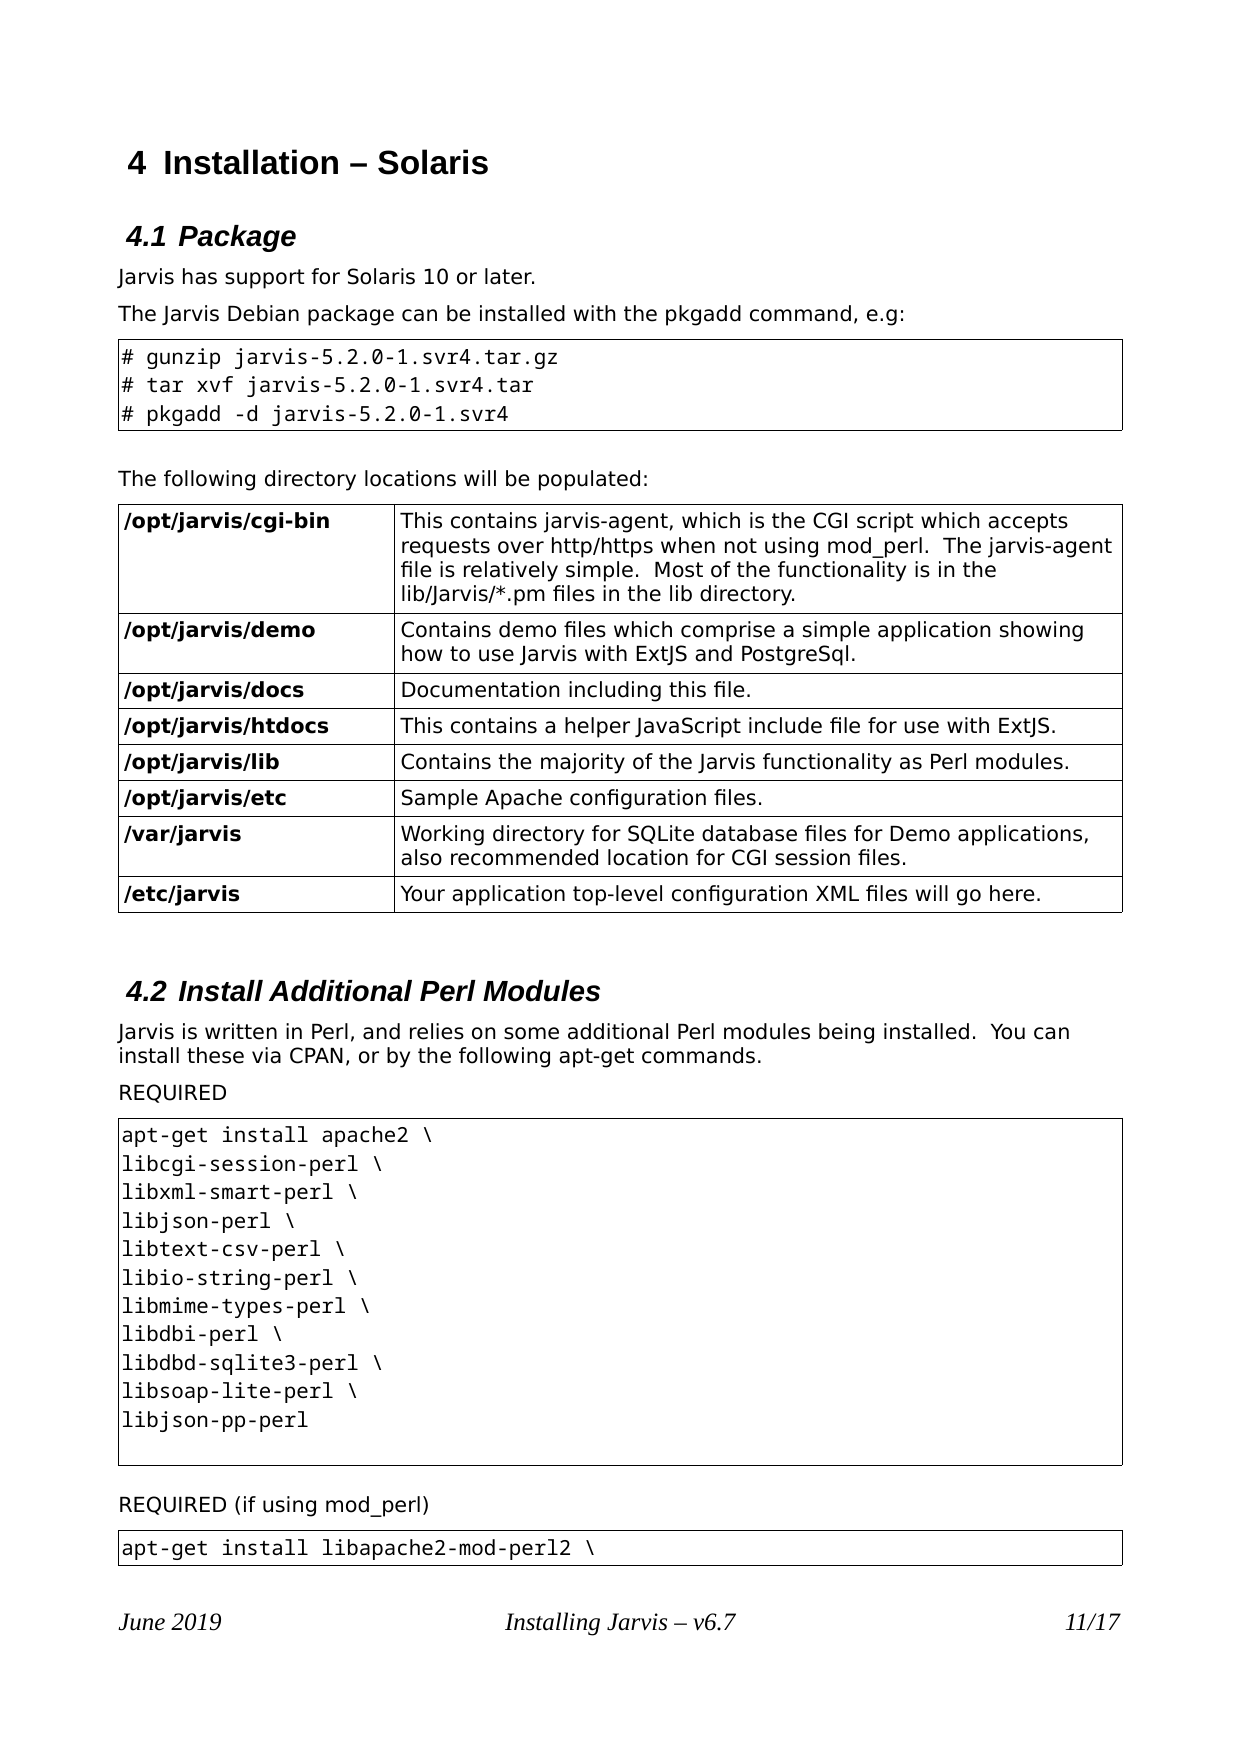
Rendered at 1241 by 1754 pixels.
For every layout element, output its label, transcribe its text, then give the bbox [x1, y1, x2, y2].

text libdbi-perl \ [119, 1317, 1122, 1345]
table_cell /opt/jarvis/docs [119, 674, 394, 708]
text # pkgadd -d jarvis-5.2.0-1.svr4 [119, 396, 1122, 430]
table_cell Documentation including this file. [395, 674, 1122, 708]
table_header /opt/jarvis/cgi-bin [119, 505, 394, 612]
text libxml-smart-perl \ [119, 1174, 1122, 1203]
text libcgi-session-perl \ [119, 1146, 1122, 1174]
text libio-string-perl \ [119, 1260, 1122, 1288]
text Jarvis is written in Perl, and relies on some additional Perl modules being installed. You can install these via CPAN, or by the following apt-get commands. [118, 1020, 1122, 1068]
text The Jarvis Debian package can be installed with the pkgadd command, e.g: [118, 302, 1122, 326]
text libjson-perl \ [119, 1203, 1122, 1231]
text Jarvis has support for Solaris 10 or later. [118, 265, 1122, 289]
table_cell This contains a helper JavaScript include file for use with ExtJS. [395, 709, 1122, 744]
text apt-get install libapache2-mod-perl2 \ [119, 1531, 1122, 1565]
table_cell Contains the majority of the Jarvis functionality as Perl modules. [395, 745, 1122, 780]
table_cell Your application top-level configuration XML files will go here. [395, 877, 1122, 912]
text REQUIRED [118, 1081, 1122, 1105]
subtitle Installation – Solaris [118, 143, 1122, 182]
table_header This contains jarvis-agent, which is the CGI script which accepts requests over http/https when not using mod_perl. The jarvis-agent file is relatively simple. Most of the functionality is in the lib/Jarvis/*.pm files in the lib directory. [395, 505, 1122, 612]
table_cell Contains demo files which comprise a simple application showing how to use Jarvis with ExtJS and PostgreSql. [395, 614, 1122, 672]
subtitle Package [118, 219, 1122, 253]
text libdbd-sqlite3-perl \ [119, 1345, 1122, 1373]
text # tar xvf jarvis-5.2.0-1.svr4.tar [119, 367, 1122, 396]
text libsoap-lite-perl \ [119, 1373, 1122, 1402]
table_cell Sample Apache configuration files. [395, 781, 1122, 816]
text apt-get install apache2 \ [119, 1119, 1122, 1146]
table_cell /opt/jarvis/demo [119, 614, 394, 672]
text libmime-types-perl \ [119, 1288, 1122, 1317]
text # gunzip jarvis-5.2.0-1.svr4.tar.gz [119, 340, 1122, 367]
text libtext-csv-perl \ [119, 1231, 1122, 1260]
text REQUIRED (if using mod_perl) [118, 1493, 1122, 1518]
text The following directory locations will be populated: [118, 467, 1122, 491]
table_cell /opt/jarvis/htdocs [119, 709, 394, 744]
table_cell /var/jarvis [119, 817, 394, 876]
text libjson-pp-perl [119, 1402, 1122, 1433]
table_cell /etc/jarvis [119, 877, 394, 912]
table_cell /opt/jarvis/etc [119, 781, 394, 816]
table_cell /opt/jarvis/lib [119, 745, 394, 780]
subtitle Install Additional Perl Modules [118, 974, 1122, 1007]
table_cell Working directory for SQLite database files for Demo applications, also recommended location for CGI session files. [395, 817, 1122, 876]
